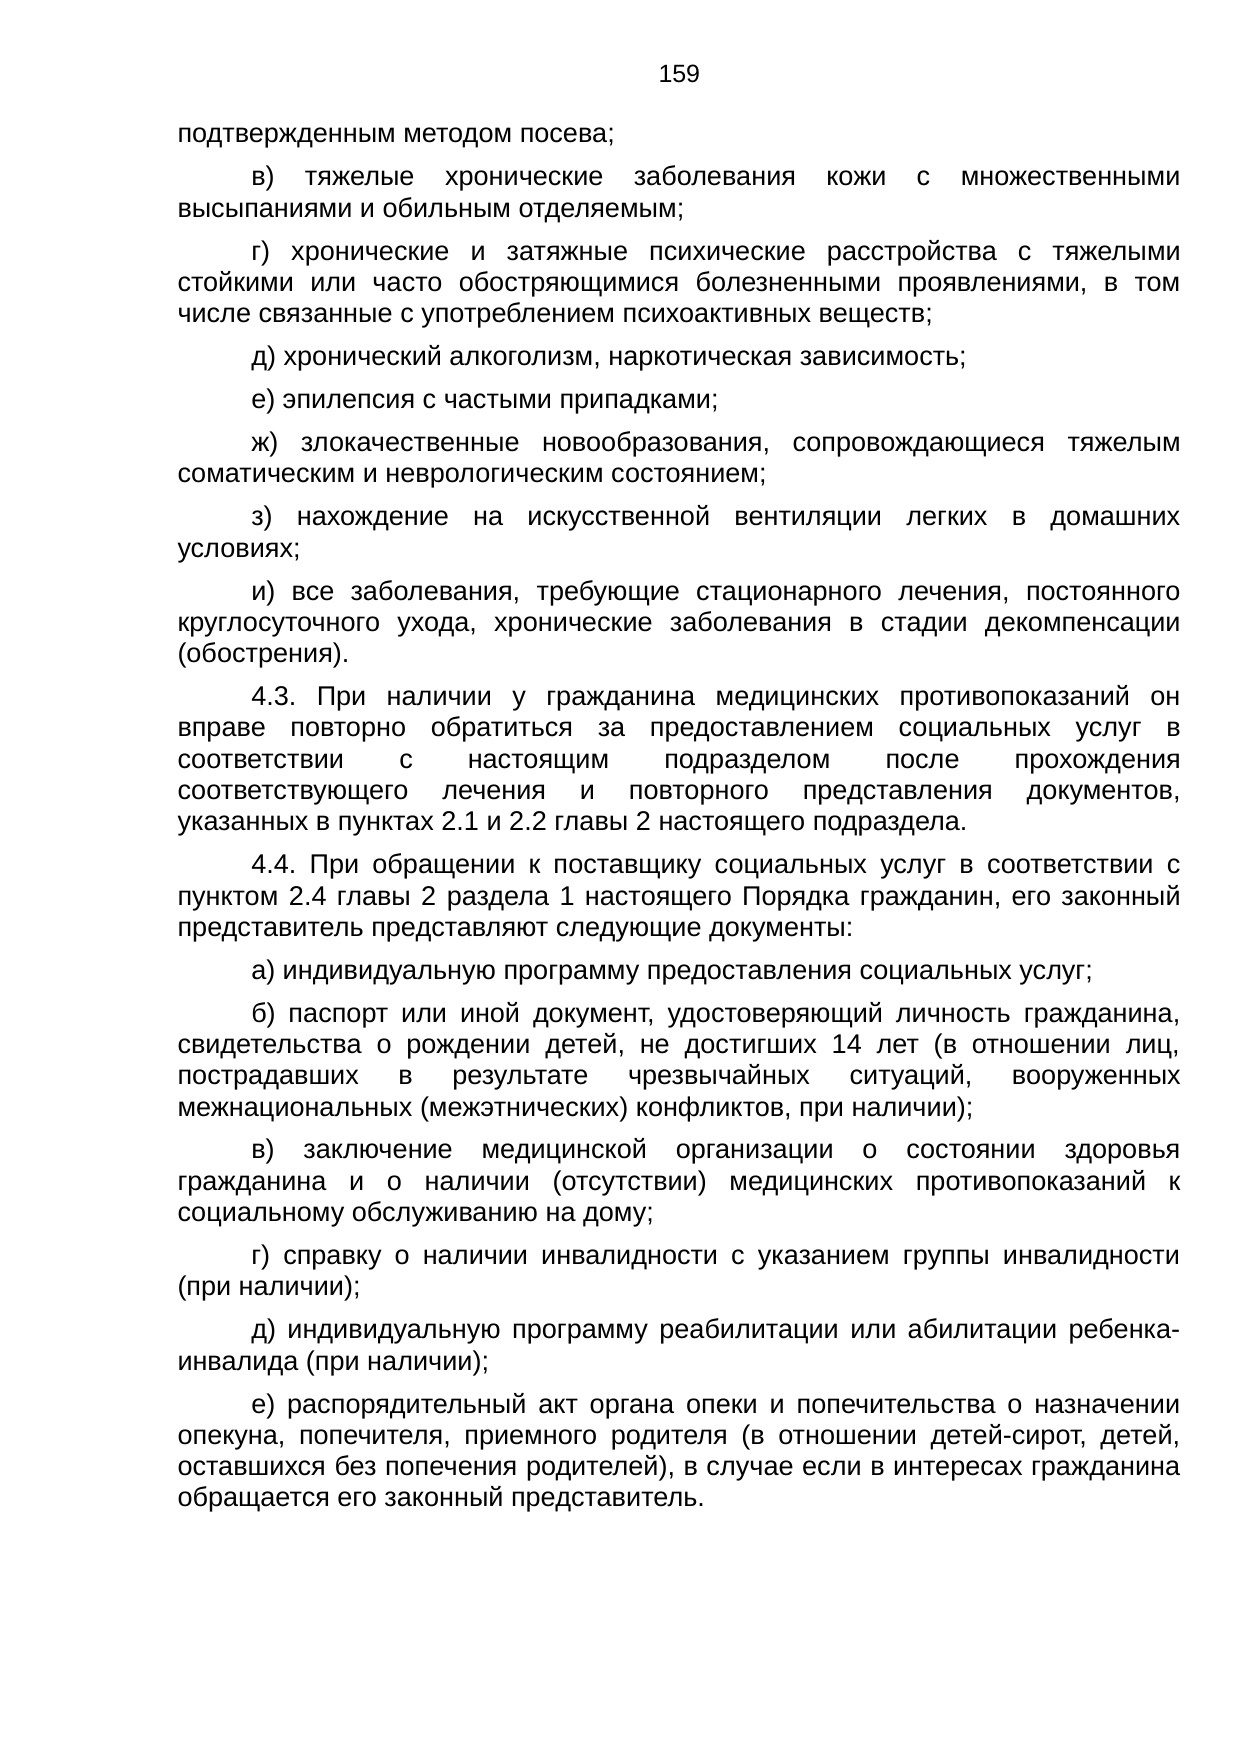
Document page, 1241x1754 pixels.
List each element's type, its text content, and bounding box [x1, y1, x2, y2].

text в) тяжелые хронические заболевания кожи с множественными высыпаниями и обильным отделяемым; [177, 160, 1181, 223]
text подтвержденным методом посева; [177, 117, 1181, 148]
text б) паспорт или иной документ, удостоверяющий личность гражданина, свидетельства о рождении детей, не достигших 14 лет (в отношении лиц, пострадавших в результате чрезвычайных ситуаций, вооруженных межнациональных (межэтнических) конфликтов, при наличии); [177, 997, 1181, 1122]
text ж) злокачественные новообразования, сопровождающиеся тяжелым соматическим и неврологическим состоянием; [177, 426, 1181, 489]
text 4.4. При обращении к поставщику социальных услуг в соответствии с пунктом 2.4 главы 2 раздела 1 настоящего Порядка гражданин, его законный представитель представляют следующие документы: [177, 848, 1181, 942]
text в) заключение медицинской организации о состоянии здоровья гражданина и о наличии (отсутствии) медицинских противопоказаний к социальному обслуживанию на дому; [177, 1133, 1181, 1227]
text е) эпилепсия с частыми припадками; [177, 383, 1181, 414]
text з) нахождение на искусственной вентиляции легких в домашних условиях; [177, 500, 1181, 563]
text и) все заболевания, требующие стационарного лечения, постоянного круглосуточного ухода, хронические заболевания в стадии декомпенсации (обострения). [177, 575, 1181, 668]
text д) хронический алкоголизм, наркотическая зависимость; [177, 340, 1181, 371]
text д) индивидуальную программу реабилитации или абилитации ребенка-инвалида (при наличии); [177, 1313, 1181, 1376]
text г) справку о наличии инвалидности с указанием группы инвалидности (при наличии); [177, 1239, 1181, 1302]
text е) распорядительный акт органа опеки и попечительства о назначении опекуна, попечителя, приемного родителя (в отношении детей-сирот, детей, оставшихся без попечения родителей), в случае если в интересах гражданина обращается его законный представитель. [177, 1388, 1181, 1513]
text г) хронические и затяжные психические расстройства с тяжелыми стойкими или часто обостряющимися болезненными проявлениями, в том числе связанные с употреблением психоактивных веществ; [177, 234, 1181, 328]
text 4.3. При наличии у гражданина медицинских противопоказаний он вправе повторно обратиться за предоставлением социальных услуг в соответствии с настоящим подразделом после прохождения соответствующего лечения и повторного представления документов, указанных в пунктах 2.1 и 2.2 главы 2 настоящего подраздела. [177, 680, 1181, 836]
text а) индивидуальную программу предоставления социальных услуг; [177, 954, 1181, 985]
